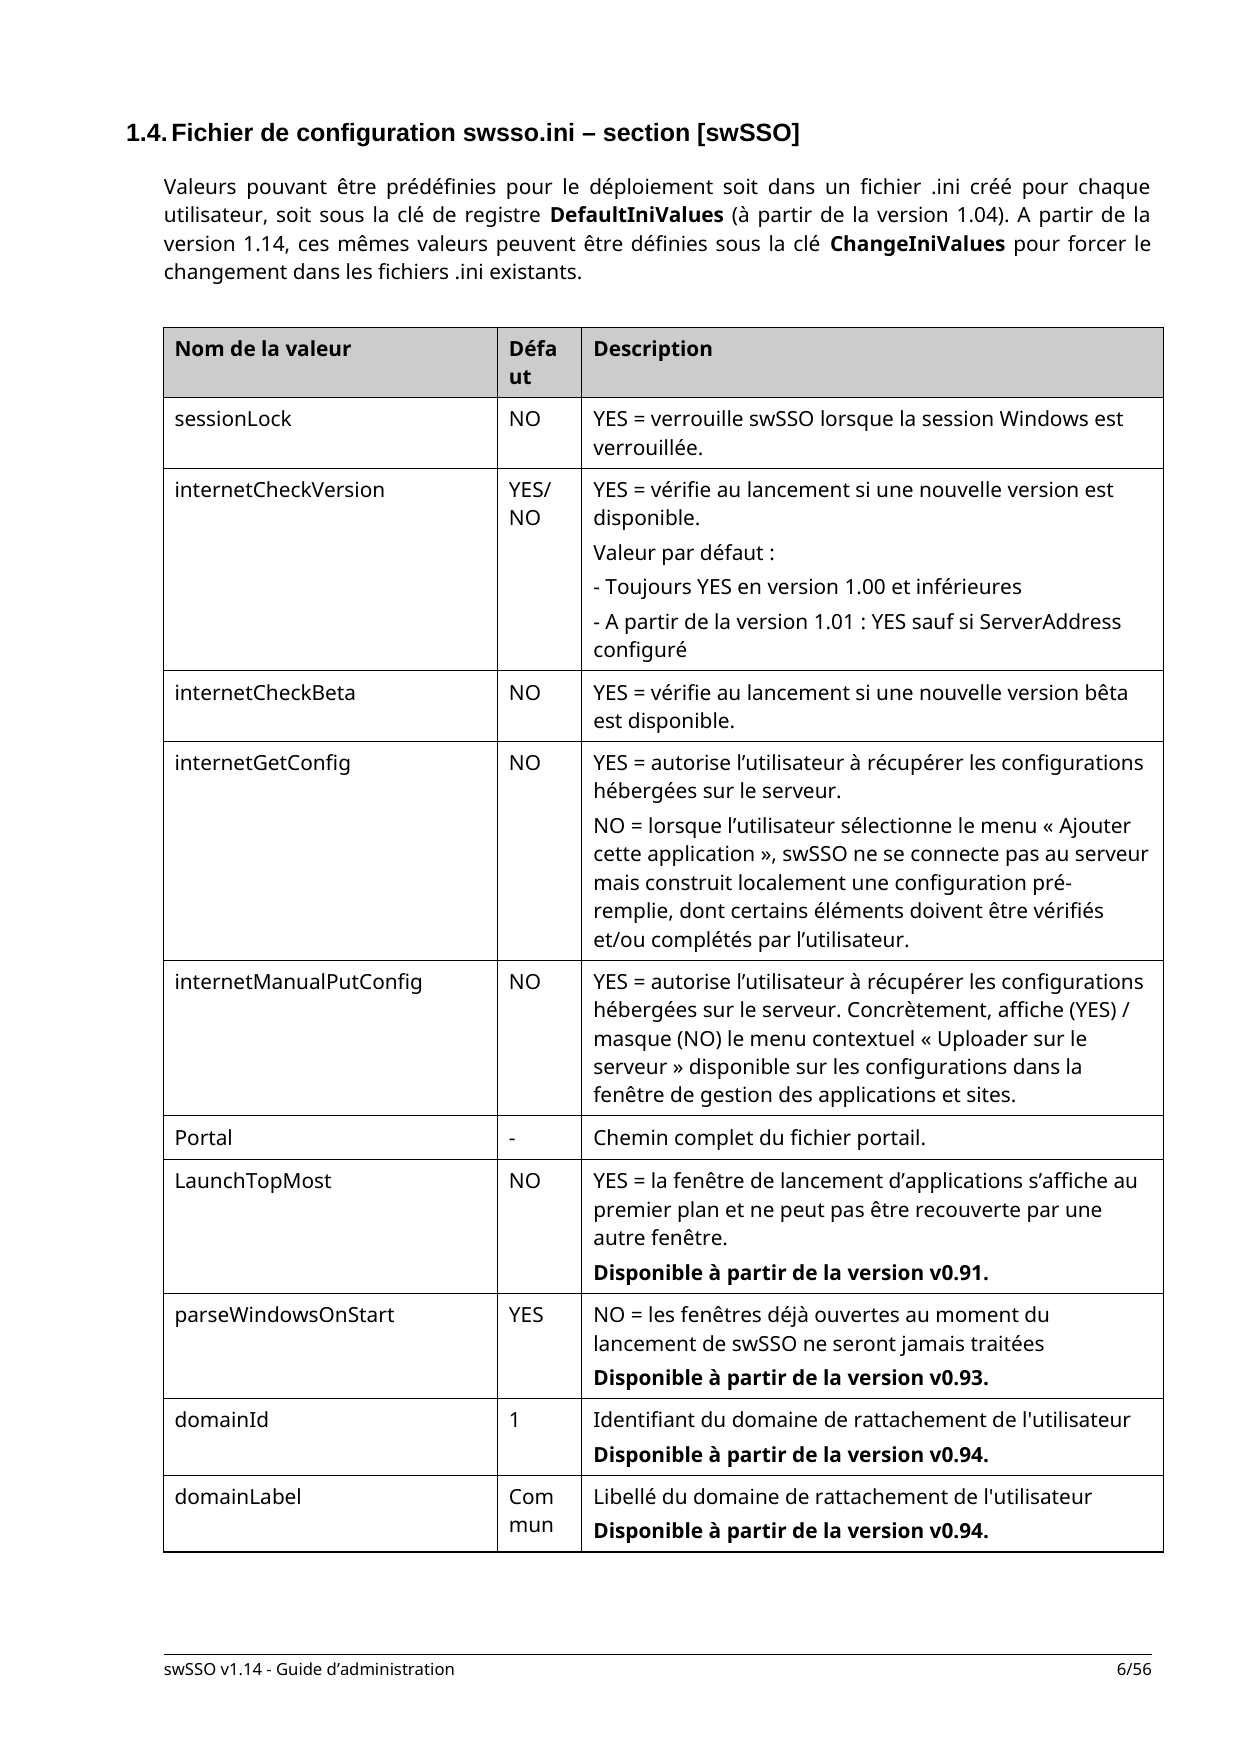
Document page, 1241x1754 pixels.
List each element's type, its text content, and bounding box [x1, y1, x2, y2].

subtitle Fichier de configuration swsso.ini – section [swSSO] [126, 118, 1152, 147]
table_cell 1 [498, 1399, 581, 1475]
table_cell YES = vérifie au lancement si une nouvelle version est disponible. Valeur par défaut : - Toujours YES en version 1.00 et inférieures - A partir de la version 1.01 : YES sauf si ServerAddress configuré [582, 469, 1163, 670]
table_cell internetCheckVersion [164, 469, 497, 670]
table_cell YES = autorise l’utilisateur à récupérer les configurations hébergées sur le serveur. NO = lorsque l’utilisateur sélectionne le menu « Ajouter cette application », swSSO ne se connecte pas au serveur mais construit localement une configuration pré-remplie, dont certains éléments doivent être vérifiés et/ou complétés par l’utilisateur. [582, 742, 1163, 959]
table_cell YES = autorise l’utilisateur à récupérer les configurations hébergées sur le serveur. Concrètement, affiche (YES) / masque (NO) le menu contextuel « Uploader sur le serveur » disponible sur les configurations dans la fenêtre de gestion des applications et sites. [582, 961, 1163, 1115]
table_cell sessionLock [164, 398, 497, 467]
table_cell domainId [164, 1399, 497, 1475]
table_cell Commun [498, 1476, 581, 1551]
table_cell internetGetConfig [164, 742, 497, 959]
table_cell YES = verrouille swSSO lorsque la session Windows est verrouillée. [582, 398, 1163, 467]
text Valeurs pouvant être prédéfinies pour le déploiement soit dans un fichier .ini créé pour chaque utilisateur, soit sous la clé de registre DefaultIniValues (à partir de la version 1.04). A partir de la version 1.14, ces mêmes valeurs peuvent être définies sous la clé ChangeIniValues pour forcer le changement dans les fichiers .ini existants. [164, 172, 1152, 286]
table_cell NO [498, 961, 581, 1115]
table_cell internetManualPutConfig [164, 961, 497, 1115]
table_cell - [498, 1116, 581, 1159]
table_cell Identifiant du domaine de rattachement de l'utilisateur Disponible à partir de la version v0.94. [582, 1399, 1163, 1475]
table_cell parseWindowsOnStart [164, 1294, 497, 1398]
table_cell internetCheckBeta [164, 671, 497, 741]
table_cell Libellé du domaine de rattachement de l'utilisateur Disponible à partir de la version v0.94. [582, 1476, 1163, 1551]
table_cell YES/NO [498, 469, 581, 670]
table_cell NO = les fenêtres déjà ouvertes au moment du lancement de swSSO ne seront jamais traitées Disponible à partir de la version v0.93. [582, 1294, 1163, 1398]
table_cell YES = la fenêtre de lancement d’applications s’affiche au premier plan et ne peut pas être recouverte par une autre fenêtre. Disponible à partir de la version v0.91. [582, 1160, 1163, 1293]
table_cell NO [498, 742, 581, 959]
table_header Défaut [498, 328, 581, 397]
table_cell Chemin complet du fichier portail. [582, 1116, 1163, 1159]
table_cell NO [498, 398, 581, 467]
table_header Description [582, 328, 1163, 397]
table_cell YES [498, 1294, 581, 1398]
table_cell domainLabel [164, 1476, 497, 1551]
table_cell YES = vérifie au lancement si une nouvelle version bêta est disponible. [582, 671, 1163, 741]
table_cell Portal [164, 1116, 497, 1159]
table_cell LaunchTopMost [164, 1160, 497, 1293]
table_cell NO [498, 671, 581, 741]
table_header Nom de la valeur [164, 328, 497, 397]
table_cell NO [498, 1160, 581, 1293]
